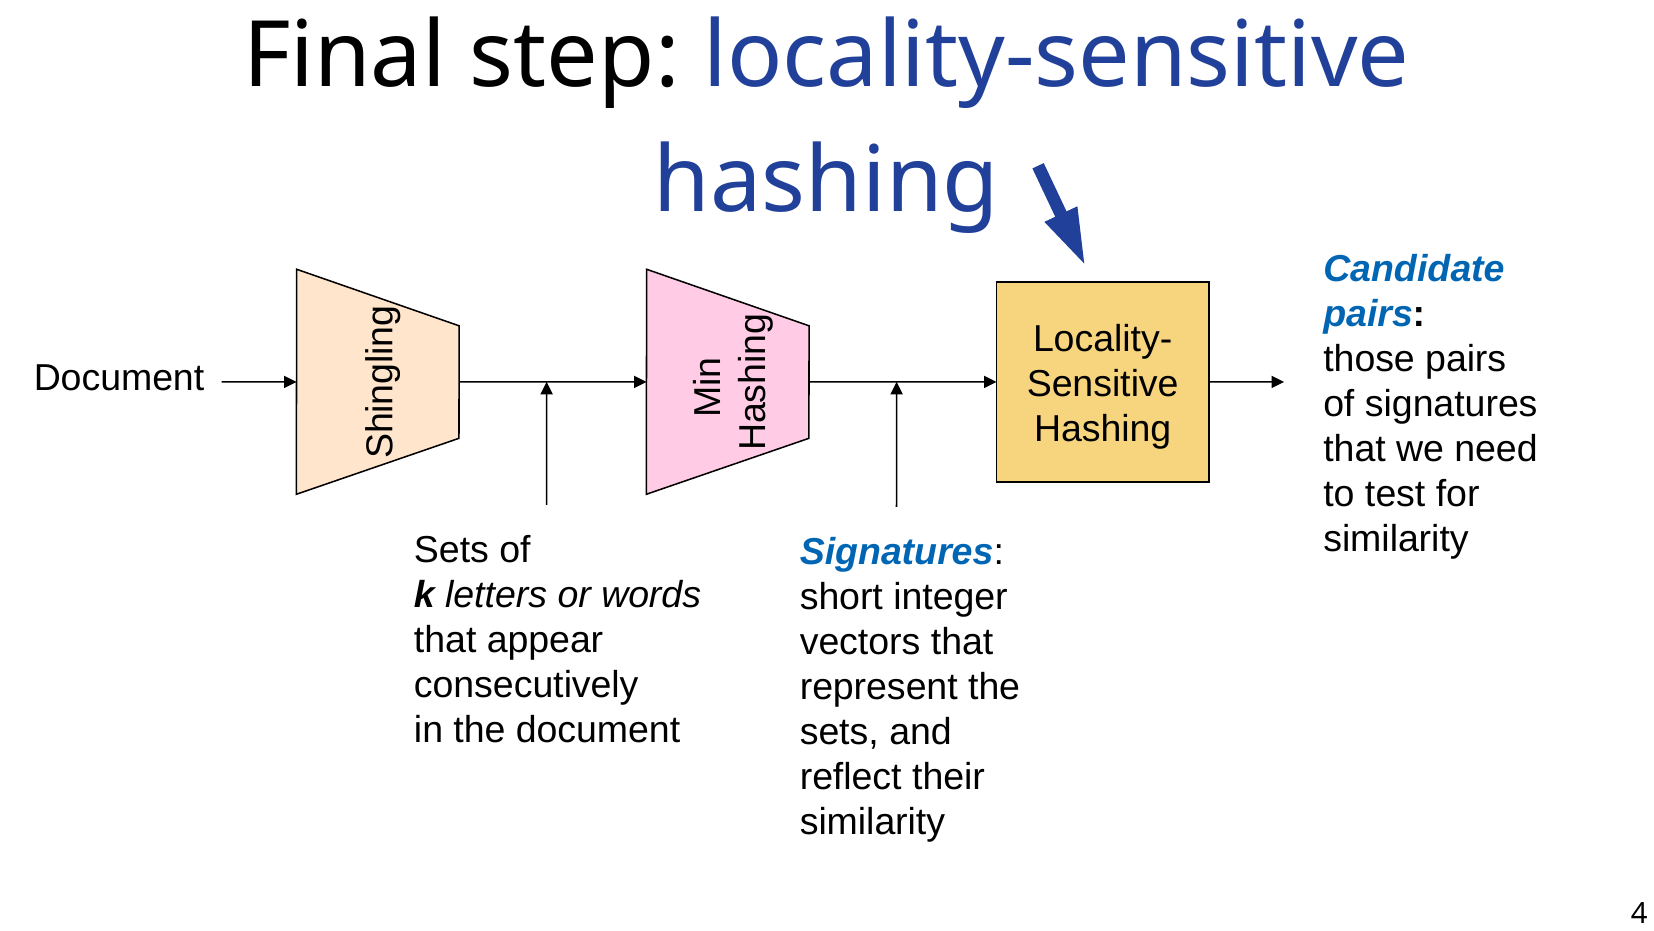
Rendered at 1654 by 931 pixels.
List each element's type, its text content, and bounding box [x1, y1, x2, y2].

text_box Document [19, 345, 230, 405]
text_box Signatures: short integer vectors that represent the sets, and reflect their similarity [785, 519, 1036, 850]
text_box Locality- Sensitive Hashing [996, 281, 1209, 482]
text_box Shingling [296, 269, 460, 495]
text_box Min Hashing [646, 269, 810, 495]
text_box Candidate pairs: those pairs of signatures that we need to test for similarity [1308, 237, 1553, 567]
title Final step: locality-sensitive hashing [82, 1, 1571, 226]
text_box Sets of k letters or words that appear consecutively in the document [399, 517, 717, 758]
